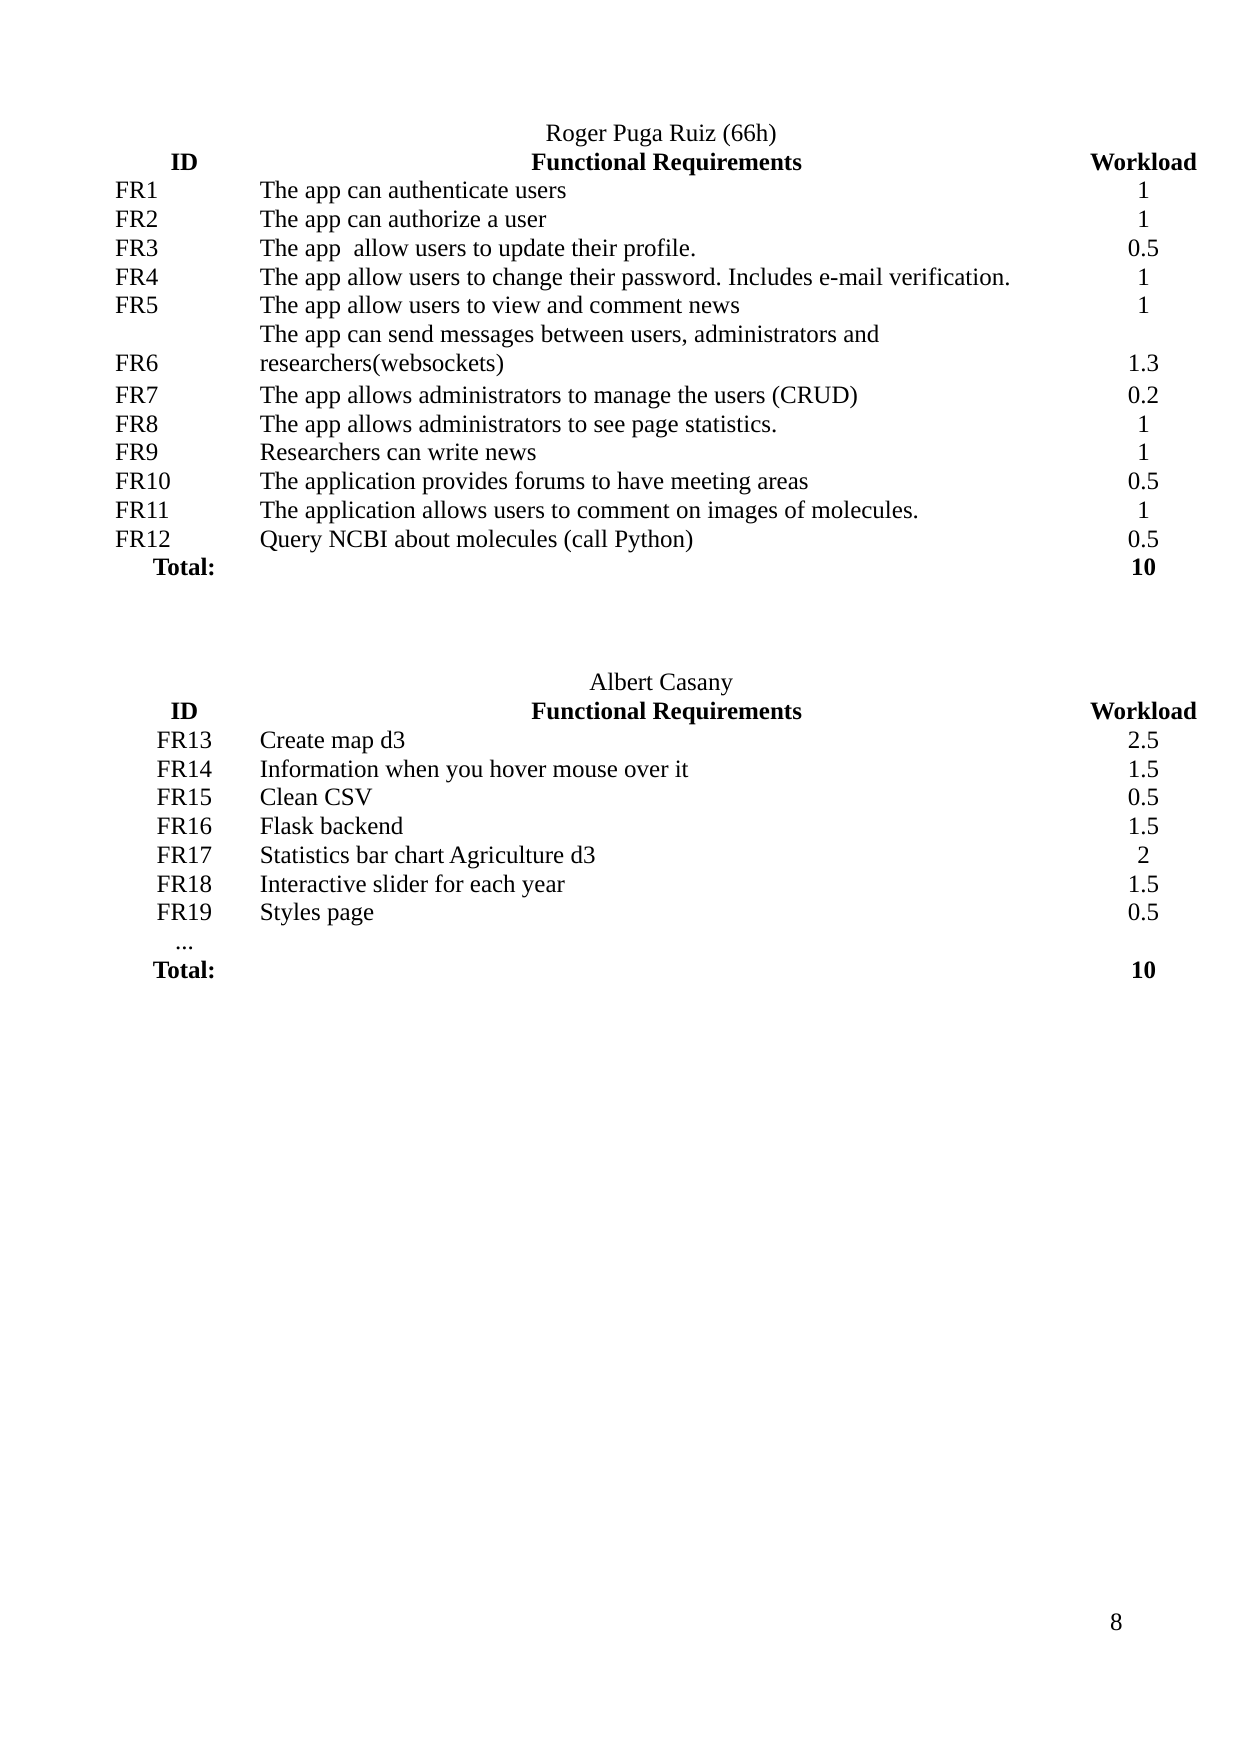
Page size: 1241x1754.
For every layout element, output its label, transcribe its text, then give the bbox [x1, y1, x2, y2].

table_cell The app allow users to view and comment news [256, 291, 1077, 319]
table_cell Total: [112, 955, 256, 984]
table_cell 1 [1077, 438, 1210, 466]
table_cell FR3 [112, 233, 256, 262]
table_cell FR10 [112, 466, 256, 495]
table_cell Interactive slider for each year [256, 869, 1077, 897]
table_cell FR5 [112, 291, 256, 319]
table_cell FR8 [112, 409, 256, 437]
table_cell Total: [112, 553, 256, 581]
table_cell 1 [1077, 176, 1210, 204]
table_cell 2 [1077, 840, 1210, 869]
table_cell The app can authorize a user [256, 204, 1077, 233]
table_cell 0,5 [1077, 783, 1210, 811]
table_cell ID [112, 696, 256, 725]
table_cell [256, 955, 1077, 984]
table_cell The app can send messages between users, administrators and researchers(websockets) [256, 319, 1077, 377]
table_cell 10 [1077, 955, 1210, 984]
table_cell Information when you hover mouse over it [256, 754, 1077, 782]
table_header Roger Puga Ruiz (66h) [112, 118, 1210, 147]
table_cell 1,5 [1077, 811, 1210, 840]
table_cell 0.5 [1077, 233, 1210, 262]
table_cell 1 [1077, 204, 1210, 233]
table_cell Clean CSV [256, 783, 1077, 811]
table_cell FR14 [112, 754, 256, 782]
table_cell FR4 [112, 262, 256, 291]
table_cell Query NCBI about molecules (call Python) [256, 524, 1077, 552]
table_cell FR15 [112, 783, 256, 811]
table_cell The app allow users to update their profile. [256, 233, 1077, 262]
table_cell FR17 [112, 840, 256, 869]
table_cell The app allows administrators to manage the users (CRUD) [256, 377, 1077, 409]
table_cell FR11 [112, 495, 256, 524]
table_cell The application allows users to comment on images of molecules. [256, 495, 1077, 524]
table_cell 1,5 [1077, 754, 1210, 782]
table_cell Statistics bar chart Agriculture d3 [256, 840, 1077, 869]
table_cell Styles page [256, 898, 1077, 926]
table_cell [1077, 926, 1210, 955]
table_cell 0.5 [1077, 466, 1210, 495]
table_cell ID [112, 147, 256, 176]
table_cell 2,5 [1077, 725, 1210, 754]
table_cell 1.3 [1077, 319, 1210, 377]
table_cell 0,5 [1077, 898, 1210, 926]
table_cell 1 [1077, 409, 1210, 437]
table_cell Create map d3 [256, 725, 1077, 754]
table_cell FR1 [112, 176, 256, 204]
table_cell FR7 [112, 377, 256, 409]
table_cell FR9 [112, 438, 256, 466]
table_cell Flask backend [256, 811, 1077, 840]
table_cell The app allow users to change their password. Includes e-mail verification. [256, 262, 1077, 291]
table_cell 10 [1077, 553, 1210, 581]
table_cell 1 [1077, 262, 1210, 291]
table_cell Workload [1077, 147, 1210, 176]
table_cell 0.5 [1077, 524, 1210, 552]
table_cell 1 [1077, 291, 1210, 319]
table_cell Functional Requirements [256, 696, 1077, 725]
table_cell FR18 [112, 869, 256, 897]
table_cell Workload [1077, 696, 1210, 725]
table_cell FR2 [112, 204, 256, 233]
table_cell 1,5 [1077, 869, 1210, 897]
table_cell The app allows administrators to see page statistics. [256, 409, 1077, 437]
table_header Albert Casany [112, 668, 1210, 696]
table_cell FR12 [112, 524, 256, 552]
table_cell FR13 [112, 725, 256, 754]
table_cell FR16 [112, 811, 256, 840]
table_cell FR19 [112, 898, 256, 926]
table_cell Functional Requirements [256, 147, 1077, 176]
table_cell 1 [1077, 495, 1210, 524]
table_cell ... [112, 926, 256, 955]
table_cell [256, 926, 1077, 955]
table_cell [256, 553, 1077, 581]
table_cell The app can authenticate users [256, 176, 1077, 204]
table_cell Researchers can write news [256, 438, 1077, 466]
table_cell FR6 [112, 319, 256, 377]
table_cell 0.2 [1077, 377, 1210, 409]
table_cell The application provides forums to have meeting areas [256, 466, 1077, 495]
